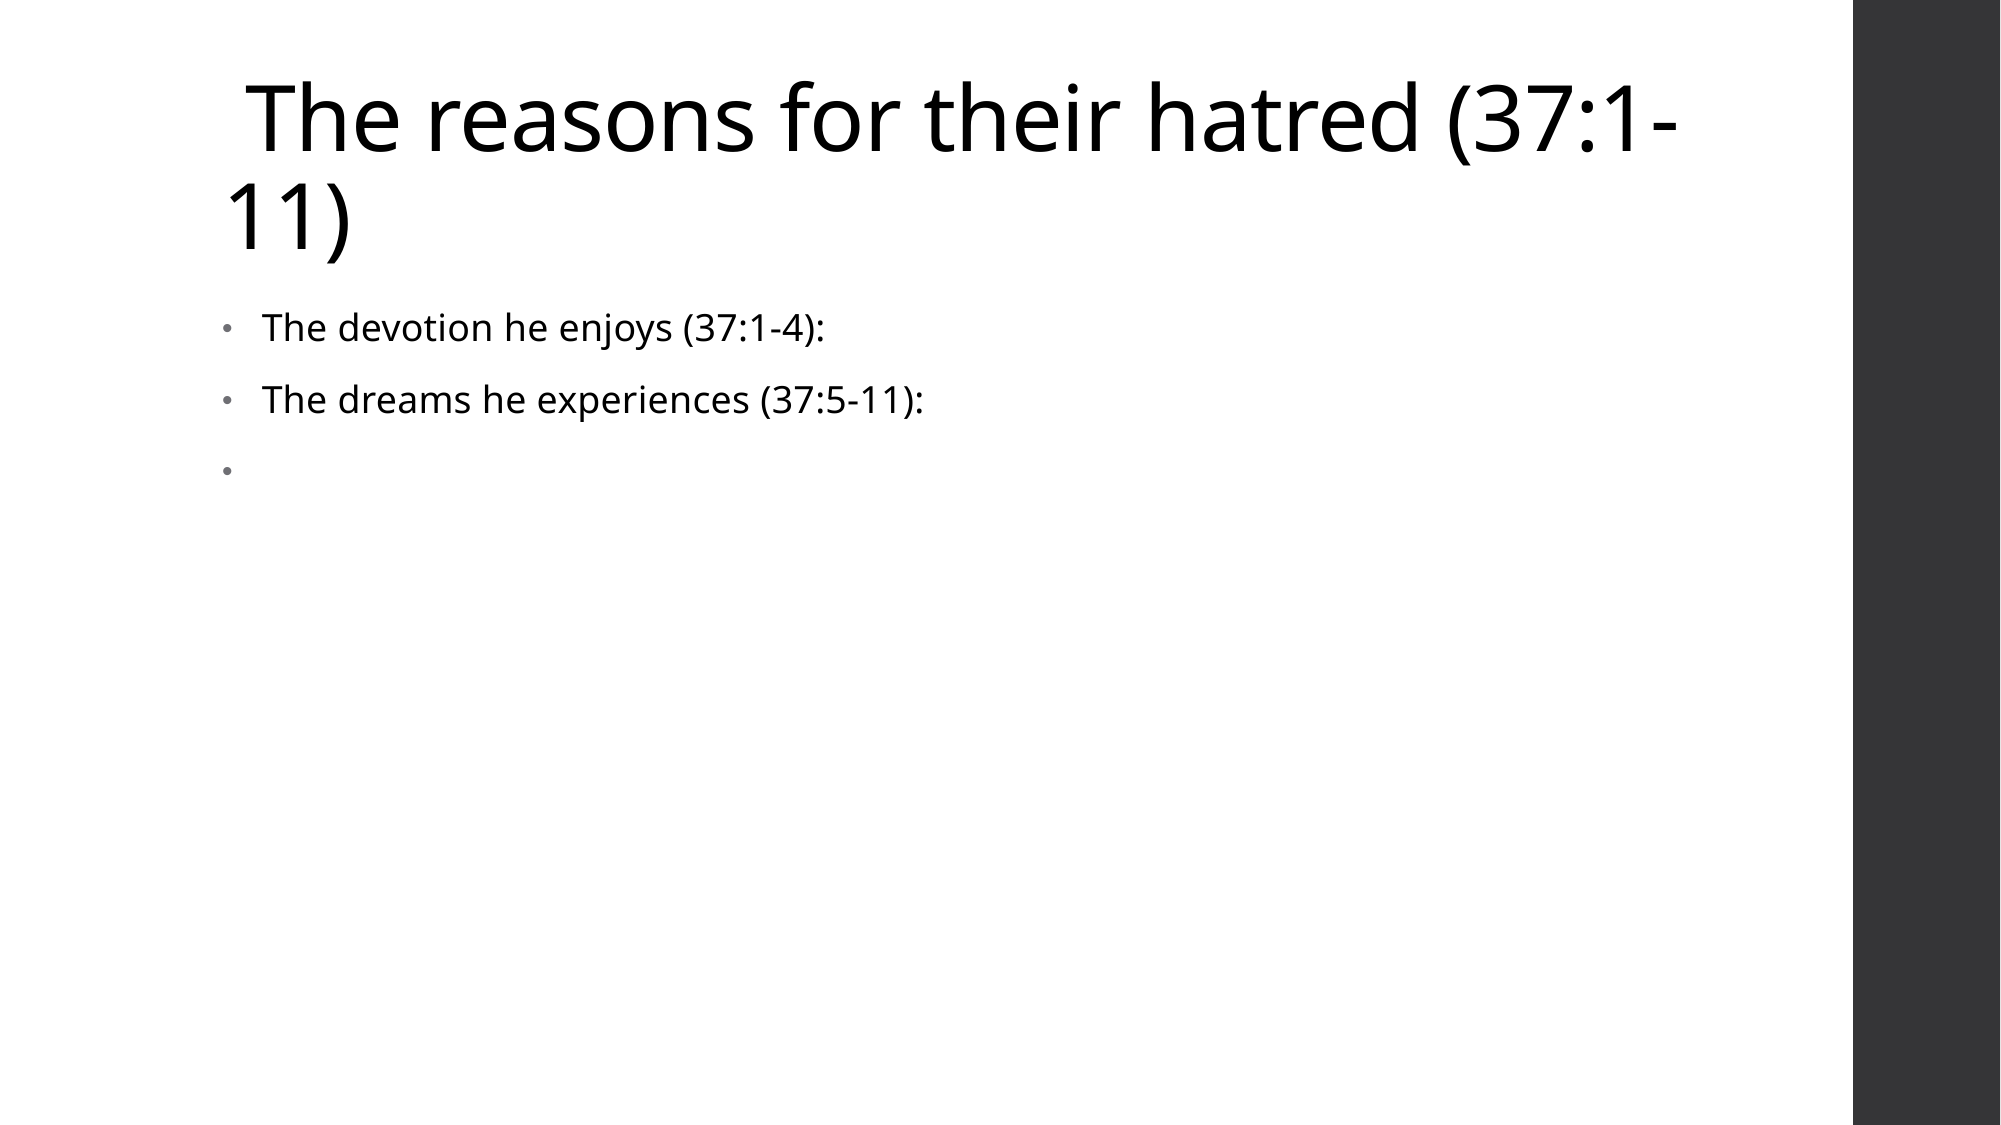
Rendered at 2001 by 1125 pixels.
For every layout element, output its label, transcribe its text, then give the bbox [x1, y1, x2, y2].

list The devotion he enjoys (37:1-4): The dreams he experiences (37:5-11): [206, 299, 1617, 1014]
title The reasons for their hatred (37:1-11) [206, 60, 1797, 278]
